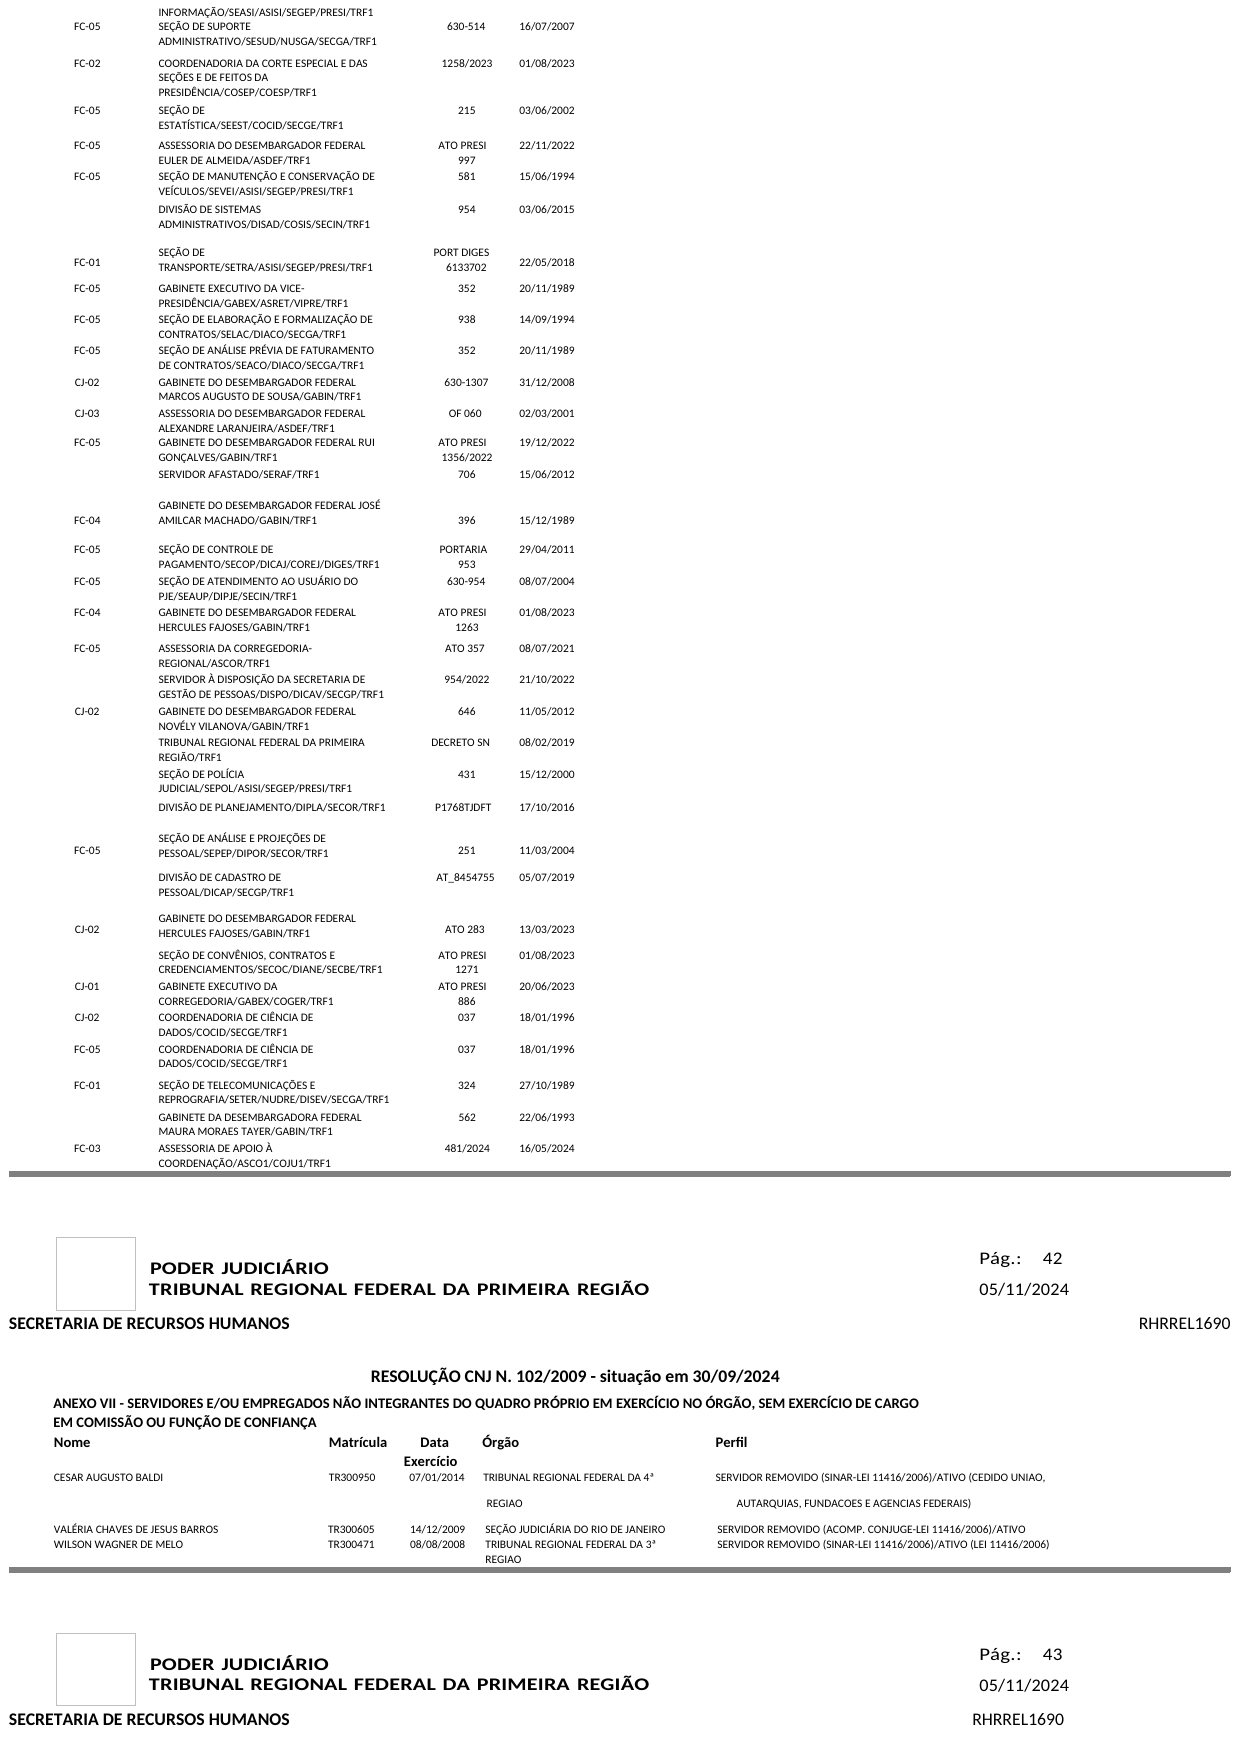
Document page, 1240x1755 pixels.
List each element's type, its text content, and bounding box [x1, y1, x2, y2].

table_cell SEÇÃO DE ELABORAÇÃO E FORMALIZAÇÃO DE CONTRATOS/SELAC/DIACO/SECGA/TRF1 [158, 312, 425, 343]
table_cell 15/12/1989 [519, 499, 584, 543]
table_cell CJ-02 [51, 704, 158, 735]
table_cell 954/2022 [425, 673, 519, 704]
table_cell GABINETE EXECUTIVO DA CORREGEDORIA/GABEX/COGER/TRF1 [158, 979, 425, 1011]
table_cell 581 [425, 169, 519, 202]
table_cell 706 [425, 467, 519, 498]
table_cell SEÇÃO DE ESTATÍSTICA/SEEST/COCID/SECGE/TRF1 [158, 104, 425, 138]
table_cell CJ-02 [51, 375, 158, 406]
table_cell TR300950 [329, 1470, 404, 1485]
table_cell ATO PRESI 1263 [425, 605, 519, 641]
table_cell 13/03/2023 [519, 912, 584, 948]
table_cell [51, 871, 158, 912]
table_cell 08/08/2008 [410, 1537, 485, 1567]
table_cell SERVIDOR À DISPOSIÇÃO DA SECRETARIA DE GESTÃO DE PESSOAS/DISPO/DICAV/SECGP/TRF1 [158, 673, 425, 704]
table_cell FC-05 [51, 312, 158, 343]
table_cell [425, 5, 519, 20]
table_cell PORT DIGES 6133702 [425, 245, 519, 281]
table_cell 20/11/1989 [519, 281, 584, 312]
table_cell [51, 673, 158, 704]
table_header TR300605 [328, 1522, 410, 1537]
table_cell SERVIDOR AFASTADO/SERAF/TRF1 [158, 467, 425, 498]
table_cell 01/08/2023 [519, 56, 584, 103]
table_cell 22/05/2018 [519, 245, 584, 281]
table_cell ATO 283 [425, 912, 519, 948]
table_cell FC-04 [51, 605, 158, 641]
table_cell FC-05 [51, 281, 158, 312]
table_cell 21/10/2022 [519, 673, 584, 704]
table_cell INFORMAÇÃO/SEASI/ASISI/SEGEP/PRESI/TRF1 [158, 5, 425, 20]
table_cell 22/11/2022 [519, 138, 584, 169]
table_cell PORTARIA 953 [425, 543, 519, 574]
text ANEXO VII - SERVIDORES E/OU EMPREGADOS NÃO INTEGRANTES DO QUADRO PRÓPRIO EM EXERCÍCIO NO ÓRGÃO, SEM EXERCÍCIO DE CARGO [53, 1394, 1094, 1412]
text SECRETARIA DE RECURSOS HUMANOS RHRREL1690 [9, 1177, 1230, 1334]
table_cell 11/03/2004 [519, 831, 584, 871]
table_cell ASSESSORIA DA CORREGEDORIA- REGIONAL/ASCOR/TRF1 [158, 641, 425, 673]
table_cell DECRETO SN [425, 735, 519, 767]
table_cell GABINETE EXECUTIVO DA VICE- PRESIDÊNCIA/GABEX/ASRET/VIPRE/TRF1 [158, 281, 425, 312]
table_cell SEÇÃO DE TELECOMUNICAÇÕES E [158, 1078, 425, 1093]
table_cell FC-01 [51, 245, 158, 281]
table_cell COORDENADORIA DE CIÊNCIA DE DADOS/COCID/SECGE/TRF1 [158, 1042, 425, 1078]
table_cell GABINETE DO DESEMBARGADOR FEDERAL HERCULES FAJOSES/GABIN/TRF1 [158, 912, 425, 948]
table_cell SEÇÃO DE ATENDIMENTO AO USUÁRIO DO PJE/SEAUP/DIPJE/SECIN/TRF1 [158, 574, 425, 605]
table_cell 16/07/2007 [519, 20, 584, 56]
table_cell COORDENADORIA DA CORTE ESPECIAL E DAS SEÇÕES E DE FEITOS DA PRESIDÊNCIA/COSEP/COESP/TRF1 [158, 56, 425, 103]
table_cell ASSESSORIA DE APOIO À 481/2024 COORDENAÇÃO/ASCO1/COJU1/TRF1 [158, 1141, 519, 1171]
table_cell SEÇÃO DE ANÁLISE E PROJEÇÕES DE PESSOAL/SEPEP/DIPOR/SECOR/TRF1 [158, 831, 425, 871]
table_cell FC-05 [51, 169, 158, 202]
table_cell 31/12/2008 [519, 375, 584, 406]
table_cell 29/04/2011 [519, 543, 584, 574]
table_cell FC-05 [51, 1042, 158, 1078]
table_cell DIVISÃO DE SISTEMAS ADMINISTRATIVOS/DISAD/COSIS/SECIN/TRF1 [158, 202, 425, 245]
table_cell CESAR AUGUSTO BALDI [54, 1470, 329, 1485]
table_cell SEÇÃO DE CONTROLE DE PAGAMENTO/SECOP/DICAJ/COREJ/DIGES/TRF1 [158, 543, 425, 574]
text REGIAO AUTARQUIAS, FUNDACOES E AGENCIAS FEDERAIS) [51, 1485, 1094, 1513]
table_cell GABINETE DO DESEMBARGADOR FEDERAL HERCULES FAJOSES/GABIN/TRF1 [158, 605, 425, 641]
table_cell P1768TJDFT [425, 800, 519, 831]
table_cell 08/02/2019 [519, 735, 584, 767]
table_cell SEÇÃO DE SUPORTE ADMINISTRATIVO/SESUD/NUSGA/SECGA/TRF1 [158, 20, 425, 56]
table_cell TR300471 [328, 1537, 410, 1567]
table_cell 630-1307 [425, 375, 519, 406]
table_cell CJ-02 [51, 912, 158, 948]
table_cell 01/08/2023 [519, 948, 584, 979]
table_cell GABINETE DO DESEMBARGADOR FEDERAL MARCOS AUGUSTO DE SOUSA/GABIN/TRF1 [158, 375, 425, 406]
table_cell ASSESSORIA DO DESEMBARGADOR FEDERAL ALEXANDRE LARANJEIRA/ASDEF/TRF1 [158, 406, 425, 436]
table_cell DIVISÃO DE PLANEJAMENTO/DIPLA/SECOR/TRF1 [158, 800, 425, 831]
table_cell 05/07/2019 [519, 871, 584, 912]
table_cell 20/06/2023 [519, 979, 584, 1011]
table_cell [51, 1110, 158, 1141]
table_cell GABINETE DO DESEMBARGADOR FEDERAL RUI GONÇALVES/GABIN/TRF1 [158, 436, 425, 467]
table_header Data Exercício [404, 1433, 482, 1470]
table_cell GABINETE DA DESEMBARGADORA FEDERAL 562 MAURA MORAES TAYER/GABIN/TRF1 [158, 1110, 519, 1141]
table_cell 215 [425, 104, 519, 138]
table_cell 08/07/2021 [519, 641, 584, 673]
table_cell CJ-02 [51, 1011, 158, 1042]
table_cell REPROGRAFIA/SETER/NUDRE/DISEV/SECGA/TRF1 [158, 1093, 519, 1110]
table_header Nome [54, 1433, 329, 1470]
table_cell 17/10/2016 [519, 800, 584, 831]
table_cell 037 [425, 1042, 519, 1078]
table_cell 1258/2023 [425, 56, 519, 103]
table_cell 22/06/1993 [519, 1110, 584, 1141]
table_cell FC-05 [51, 831, 158, 871]
table_header Perfil [715, 1433, 1085, 1470]
table_cell 14/09/1994 [519, 312, 584, 343]
table_cell FC-05 [51, 641, 158, 673]
table_cell 16/05/2024 [519, 1141, 584, 1171]
table_cell 20/11/1989 [519, 344, 584, 375]
table_cell ATO PRESI 1271 [425, 948, 519, 979]
table_cell [519, 5, 584, 20]
table_cell CJ-01 [51, 979, 158, 1011]
table_cell 324 [425, 1078, 519, 1093]
table_cell [51, 5, 158, 20]
table_cell 01/08/2023 [519, 605, 584, 641]
table_cell SEÇÃO DE MANUTENÇÃO E CONSERVAÇÃO DE VEÍCULOS/SEVEI/ASISI/SEGEP/PRESI/TRF1 [158, 169, 425, 202]
table_cell 15/06/1994 [519, 169, 584, 202]
table_cell 07/01/2014 [404, 1470, 482, 1485]
table_cell [51, 467, 158, 498]
table_cell 02/03/2001 [519, 406, 584, 436]
table_cell SEÇÃO DE TRANSPORTE/SETRA/ASISI/SEGEP/PRESI/TRF1 [158, 245, 425, 281]
table_cell 19/12/2022 [519, 436, 584, 467]
table_cell FC-03 [51, 1141, 158, 1171]
table_cell TRIBUNAL REGIONAL FEDERAL DA PRIMEIRA REGIÃO/TRF1 [158, 735, 425, 767]
table_cell 352 [425, 281, 519, 312]
table_cell 037 [425, 1011, 519, 1042]
table_cell 11/05/2012 [519, 704, 584, 735]
table_cell SERVIDOR REMOVIDO (SINAR-LEI 11416/2006)/ATIVO (CEDIDO UNIAO, [715, 1470, 1085, 1485]
table_cell AT_8454755 [425, 871, 519, 912]
table_cell ASSESSORIA DO DESEMBARGADOR FEDERAL EULER DE ALMEIDA/ASDEF/TRF1 [158, 138, 425, 169]
table_cell FC-02 [51, 56, 158, 103]
table_cell 630-514 [425, 20, 519, 56]
table_cell SEÇÃO DE CONVÊNIOS, CONTRATOS E CREDENCIAMENTOS/SECOC/DIANE/SECBE/TRF1 [158, 948, 425, 979]
table_cell [51, 202, 158, 245]
table_cell WILSON WAGNER DE MELO [54, 1537, 328, 1567]
table_cell 396 [425, 499, 519, 543]
table_header Órgão [482, 1433, 715, 1470]
table_cell ATO PRESI 997 [425, 138, 519, 169]
table_cell FC-05 [51, 344, 158, 375]
table_cell SERVIDOR REMOVIDO (SINAR-LEI 11416/2006)/ATIVO (LEI 11416/2006) [717, 1537, 1083, 1567]
table_cell FC-04 [51, 499, 158, 543]
table_header SEÇÃO JUDICIÁRIA DO RIO DE JANEIRO [485, 1522, 717, 1537]
table_header SERVIDOR REMOVIDO (ACOMP. CONJUGE-LEI 11416/2006)/ATIVO [717, 1522, 1083, 1537]
subtitle RESOLUÇÃO CNJ N. 102/2009 - situação em 30/09/2024 [73, 1366, 1078, 1387]
table_cell FC-05 [51, 574, 158, 605]
table_cell 18/01/1996 [519, 1042, 584, 1078]
table_cell 03/06/2015 [519, 202, 584, 245]
table_cell [51, 948, 158, 979]
table_cell 08/07/2004 [519, 574, 584, 605]
table_cell FC-05 [51, 543, 158, 574]
subtitle EM COMISSÃO OU FUNÇÃO DE CONFIANÇA [53, 1413, 1094, 1431]
table_cell ATO PRESI 886 [425, 979, 519, 1011]
table_cell [51, 800, 158, 831]
table_cell 18/01/1996 [519, 1011, 584, 1042]
table_header Matrícula [329, 1433, 404, 1470]
table_cell FC-05 [51, 138, 158, 169]
table_header VALÉRIA CHAVES DE JESUS BARROS [54, 1522, 328, 1537]
table_cell OF 060 [425, 406, 519, 436]
table_cell FC-05 [51, 104, 158, 138]
table_cell GABINETE DO DESEMBARGADOR FEDERAL JOSÉ AMILCAR MACHADO/GABIN/TRF1 [158, 499, 425, 543]
table_cell [51, 735, 158, 767]
table_cell 646 [425, 704, 519, 735]
table_cell SEÇÃO DE ANÁLISE PRÉVIA DE FATURAMENTO DE CONTRATOS/SEACO/DIACO/SECGA/TRF1 [158, 344, 425, 375]
table_cell 15/06/2012 [519, 467, 584, 498]
table_cell 431 [425, 767, 519, 800]
table_cell TRIBUNAL REGIONAL FEDERAL DA 4ª [482, 1470, 715, 1485]
table_cell 27/10/1989 [519, 1078, 584, 1110]
table_cell ATO 357 [425, 641, 519, 673]
table_cell FC-01 [51, 1078, 158, 1110]
table_cell 630-954 [425, 574, 519, 605]
table_cell ATO PRESI 1356/2022 [425, 436, 519, 467]
table_cell SEÇÃO DE POLÍCIA JUDICIAL/SEPOL/ASISI/SEGEP/PRESI/TRF1 [158, 767, 425, 800]
table_cell FC-05 [51, 436, 158, 467]
table_cell [51, 767, 158, 800]
text SECRETARIA DE RECURSOS HUMANOS RHRREL1690 [9, 1573, 1094, 1729]
table_cell FC-05 [51, 20, 158, 56]
table_cell TRIBUNAL REGIONAL FEDERAL DA 3ª REGIAO [485, 1537, 717, 1567]
table_cell DIVISÃO DE CADASTRO DE PESSOAL/DICAP/SECGP/TRF1 [158, 871, 425, 912]
table_cell 352 [425, 344, 519, 375]
table_cell GABINETE DO DESEMBARGADOR FEDERAL NOVÉLY VILANOVA/GABIN/TRF1 [158, 704, 425, 735]
table_header 14/12/2009 [410, 1522, 485, 1537]
table_cell COORDENADORIA DE CIÊNCIA DE DADOS/COCID/SECGE/TRF1 [158, 1011, 425, 1042]
table_cell 954 [425, 202, 519, 245]
table_cell 03/06/2002 [519, 104, 584, 138]
table_cell 15/12/2000 [519, 767, 584, 800]
table_cell 251 [425, 831, 519, 871]
table_cell CJ-03 [51, 406, 158, 436]
table_cell 938 [425, 312, 519, 343]
